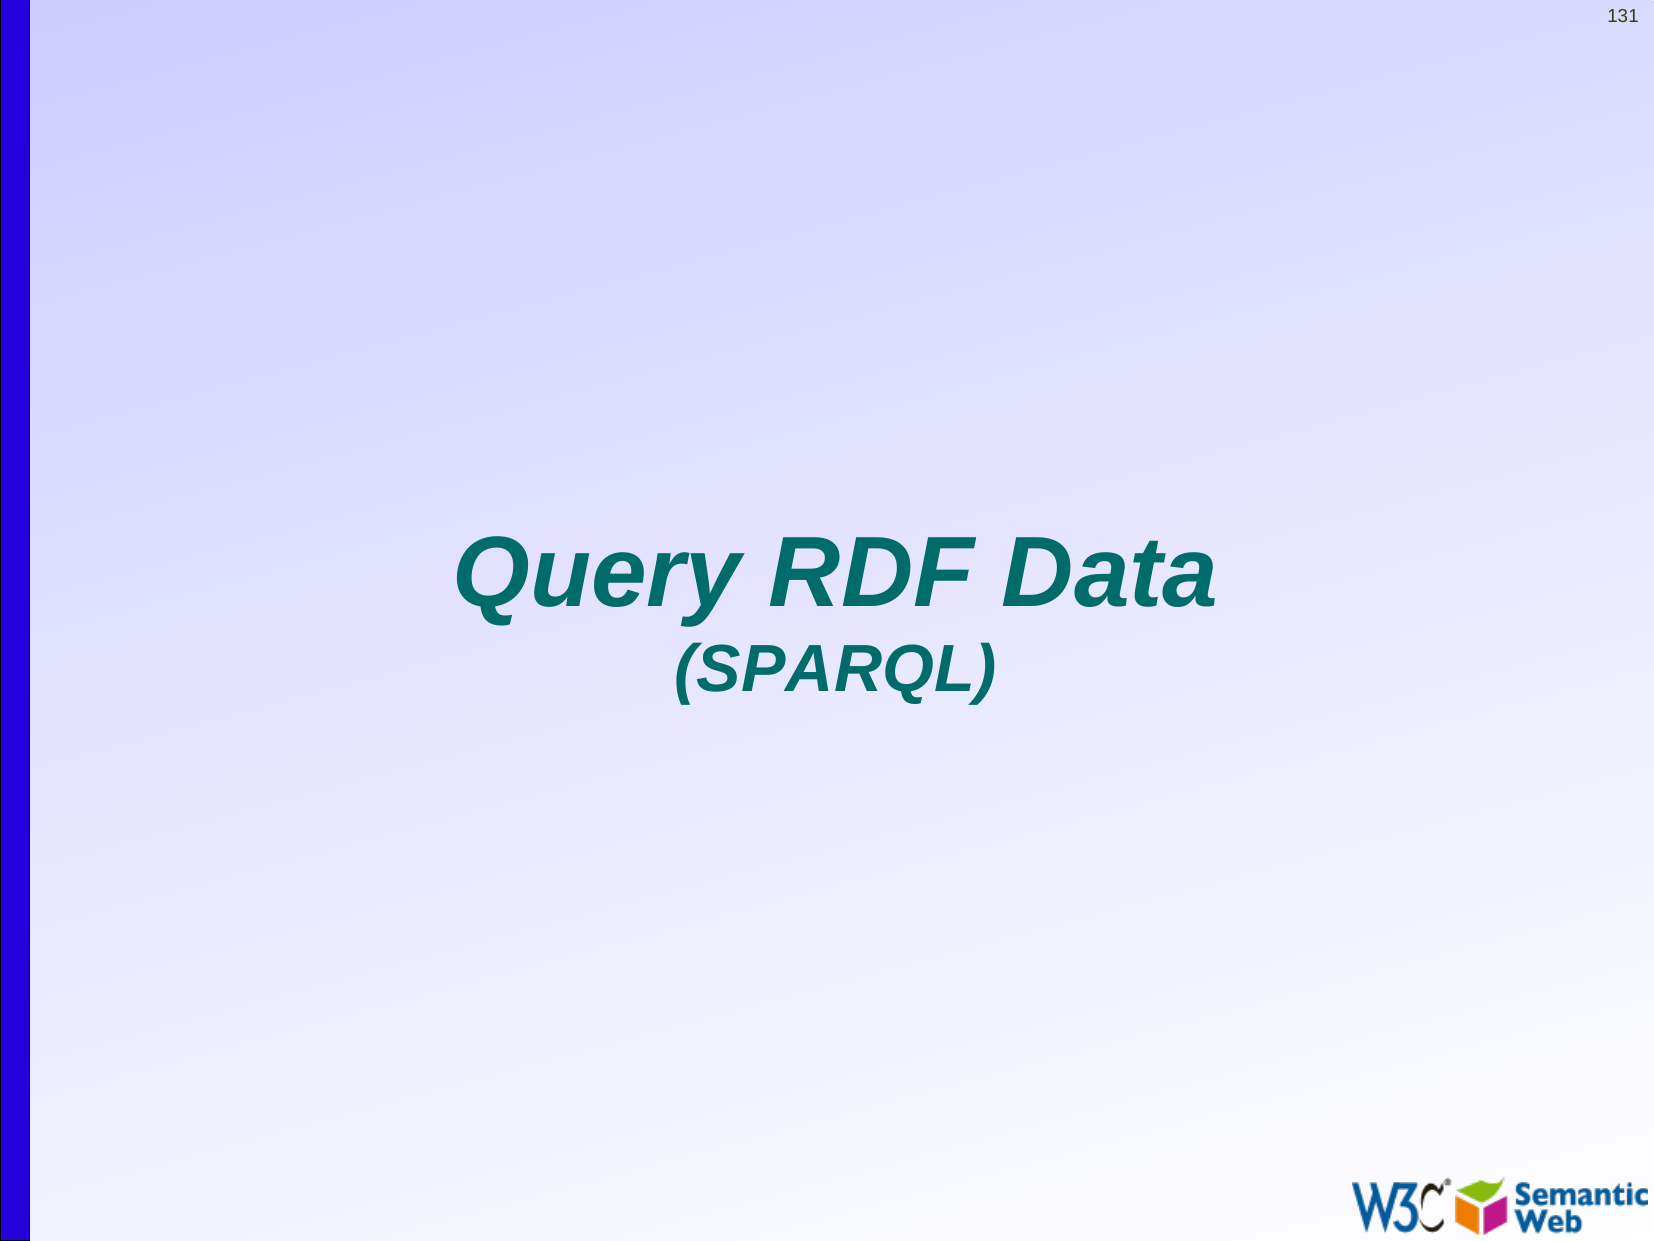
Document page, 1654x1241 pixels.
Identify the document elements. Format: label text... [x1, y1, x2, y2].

picture [1352, 1175, 1648, 1235]
title Query RDF Data (SPARQL) [18, 513, 1654, 704]
